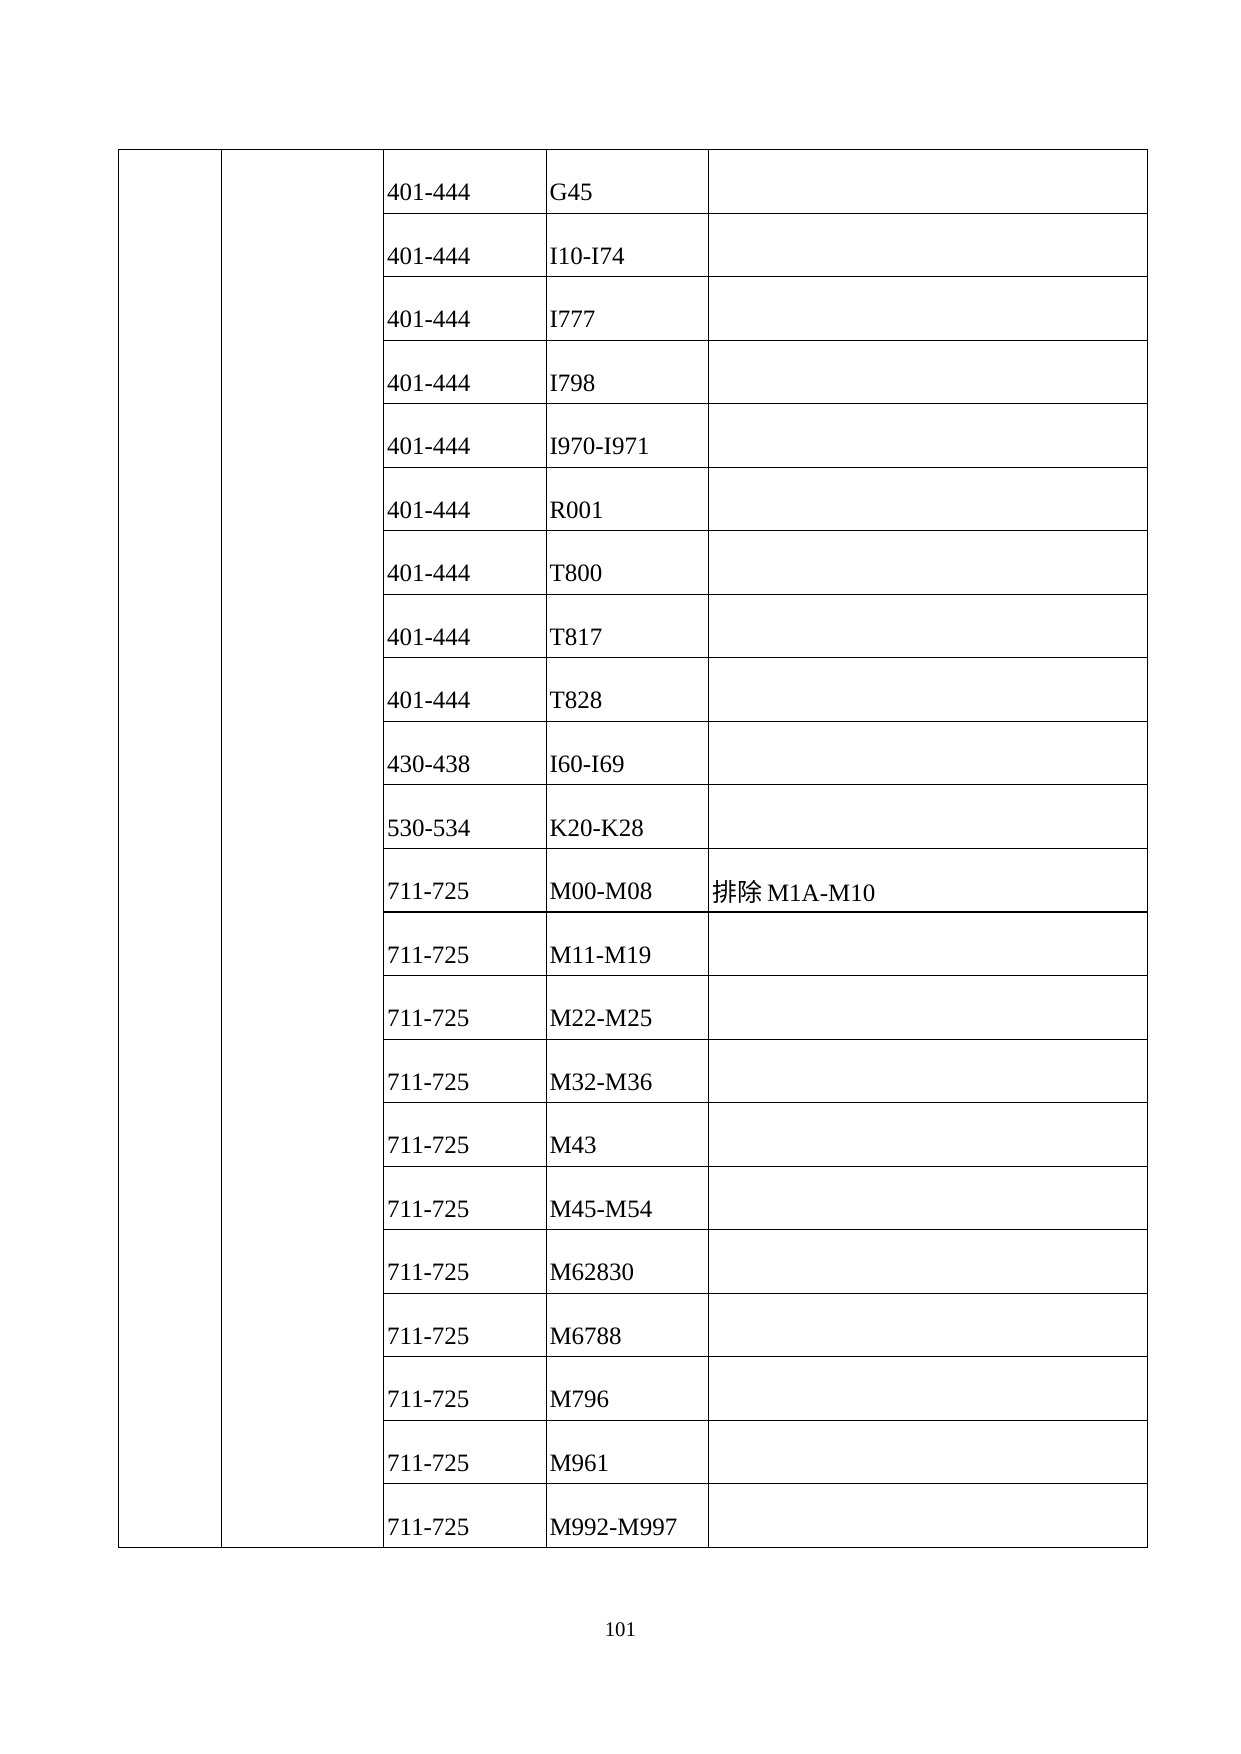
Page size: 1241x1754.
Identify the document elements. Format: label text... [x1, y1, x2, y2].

table_cell [709, 468, 1147, 530]
table_cell M6788 [547, 1294, 708, 1356]
table_cell [709, 404, 1147, 467]
table_cell T800 [547, 531, 708, 594]
table_cell M00-M08 [547, 849, 708, 911]
table_cell M22-M25 [547, 976, 708, 1038]
table_cell 711-725 [384, 849, 546, 911]
table_cell K20-K28 [547, 785, 708, 848]
table_cell [709, 214, 1147, 276]
table_cell [709, 1167, 1147, 1229]
table_cell 430-438 [384, 722, 546, 784]
table_cell [709, 1294, 1147, 1356]
table_cell [119, 150, 221, 1547]
table_cell [709, 1421, 1147, 1483]
table_cell 711-725 [384, 1484, 546, 1547]
table_cell [709, 913, 1147, 975]
table_cell [709, 722, 1147, 784]
table_cell M961 [547, 1421, 708, 1483]
table_cell [222, 150, 383, 1547]
table_cell M45-M54 [547, 1167, 708, 1229]
table_cell M796 [547, 1357, 708, 1420]
table_cell 401-444 [384, 595, 546, 657]
table_cell [709, 531, 1147, 594]
table_cell M62830 [547, 1230, 708, 1293]
table_cell 711-725 [384, 913, 546, 975]
table_cell [709, 277, 1147, 339]
table_cell 711-725 [384, 1103, 546, 1166]
table_cell 711-725 [384, 1040, 546, 1102]
table_cell [709, 1040, 1147, 1102]
table_cell M43 [547, 1103, 708, 1166]
table_cell M32-M36 [547, 1040, 708, 1102]
table_cell 401-444 [384, 277, 546, 339]
table_cell G45 [547, 150, 708, 212]
table_cell I10-I74 [547, 214, 708, 276]
table_cell [709, 341, 1147, 403]
table_cell T817 [547, 595, 708, 657]
table_cell 排除M1A-M10 [709, 849, 1147, 911]
table_cell 401-444 [384, 531, 546, 594]
table_cell R001 [547, 468, 708, 530]
table_cell 401-444 [384, 150, 546, 212]
table_cell [709, 150, 1147, 212]
table_cell 711-725 [384, 1357, 546, 1420]
table_cell [709, 1484, 1147, 1547]
table_cell 401-444 [384, 214, 546, 276]
table_cell 711-725 [384, 1230, 546, 1293]
table_cell [709, 1103, 1147, 1166]
table_cell [709, 976, 1147, 1038]
table_cell [709, 595, 1147, 657]
table_cell 711-725 [384, 976, 546, 1038]
table_cell I970-I971 [547, 404, 708, 467]
table_cell I777 [547, 277, 708, 339]
table_cell 711-725 [384, 1294, 546, 1356]
table_cell [709, 658, 1147, 721]
table_cell I60-I69 [547, 722, 708, 784]
table_cell 401-444 [384, 404, 546, 467]
table_cell [709, 1230, 1147, 1293]
table_cell 401-444 [384, 658, 546, 721]
table_cell M992-M997 [547, 1484, 708, 1547]
table_cell [709, 1357, 1147, 1420]
table_cell M11-M19 [547, 913, 708, 975]
table_cell T828 [547, 658, 708, 721]
table_cell 401-444 [384, 341, 546, 403]
table_cell I798 [547, 341, 708, 403]
table_cell 401-444 [384, 468, 546, 530]
table_cell [709, 785, 1147, 848]
table_cell 530-534 [384, 785, 546, 848]
table_cell 711-725 [384, 1421, 546, 1483]
table_cell 711-725 [384, 1167, 546, 1229]
